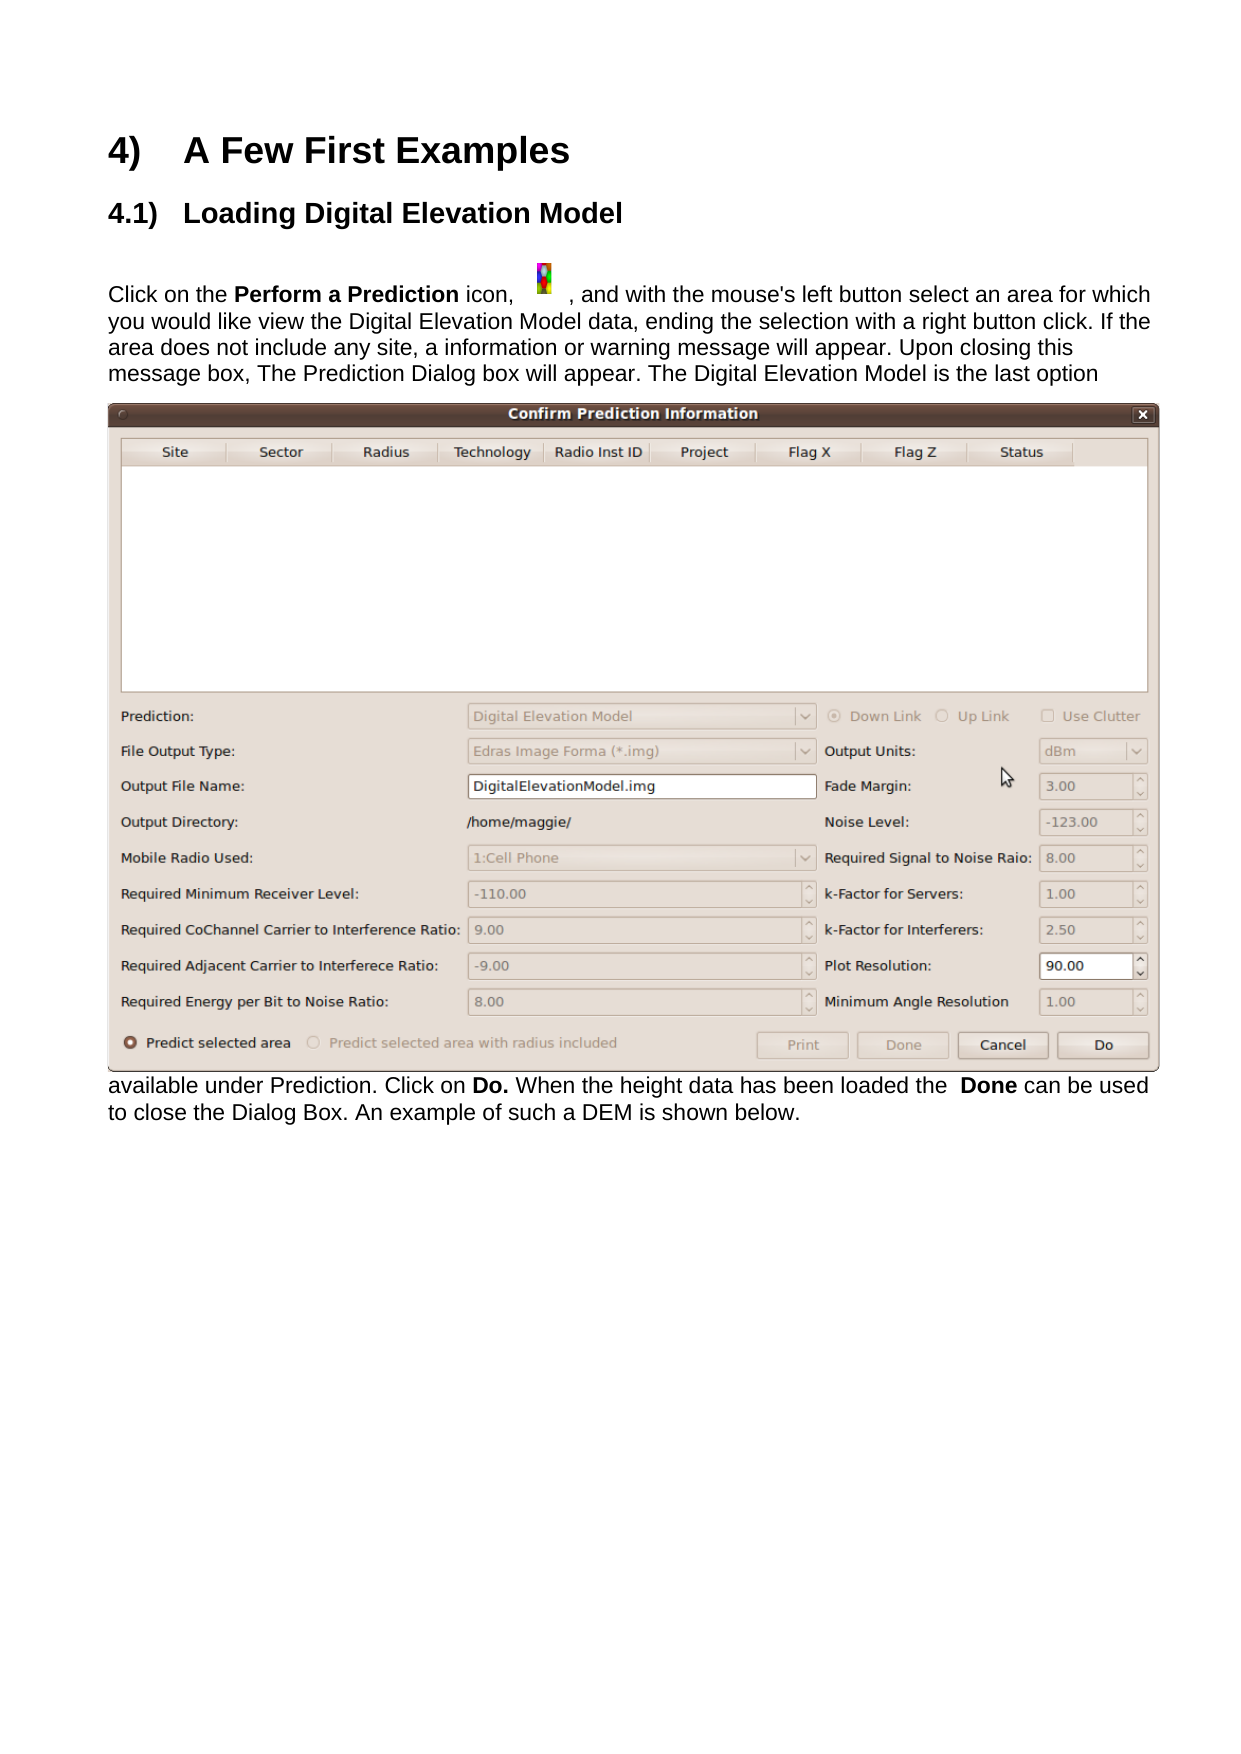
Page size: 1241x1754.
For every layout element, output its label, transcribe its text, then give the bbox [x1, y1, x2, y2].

subtitle Loading Digital Elevation Model [108, 196, 1156, 230]
text Click on the Perform a Prediction icon, , and with the mouse's left button select an area for which you would like view the Digital Elevation Model data, ending the selection with a right button click. If the area does not include any site, a information or warning message will appear. Upon closing this message box, The Prediction Dialog box will appear. The Digital Elevation Model is the last option [108, 255, 1156, 403]
picture [107, 403, 1160, 1072]
text available under Prediction. Click on Do. When the height data has been loaded the Done can be used to close the Dialog Box. An example of such a DEM is shown below. [108, 1072, 1156, 1125]
picture [537, 263, 552, 294]
subtitle A Few First Examples [108, 128, 1156, 171]
